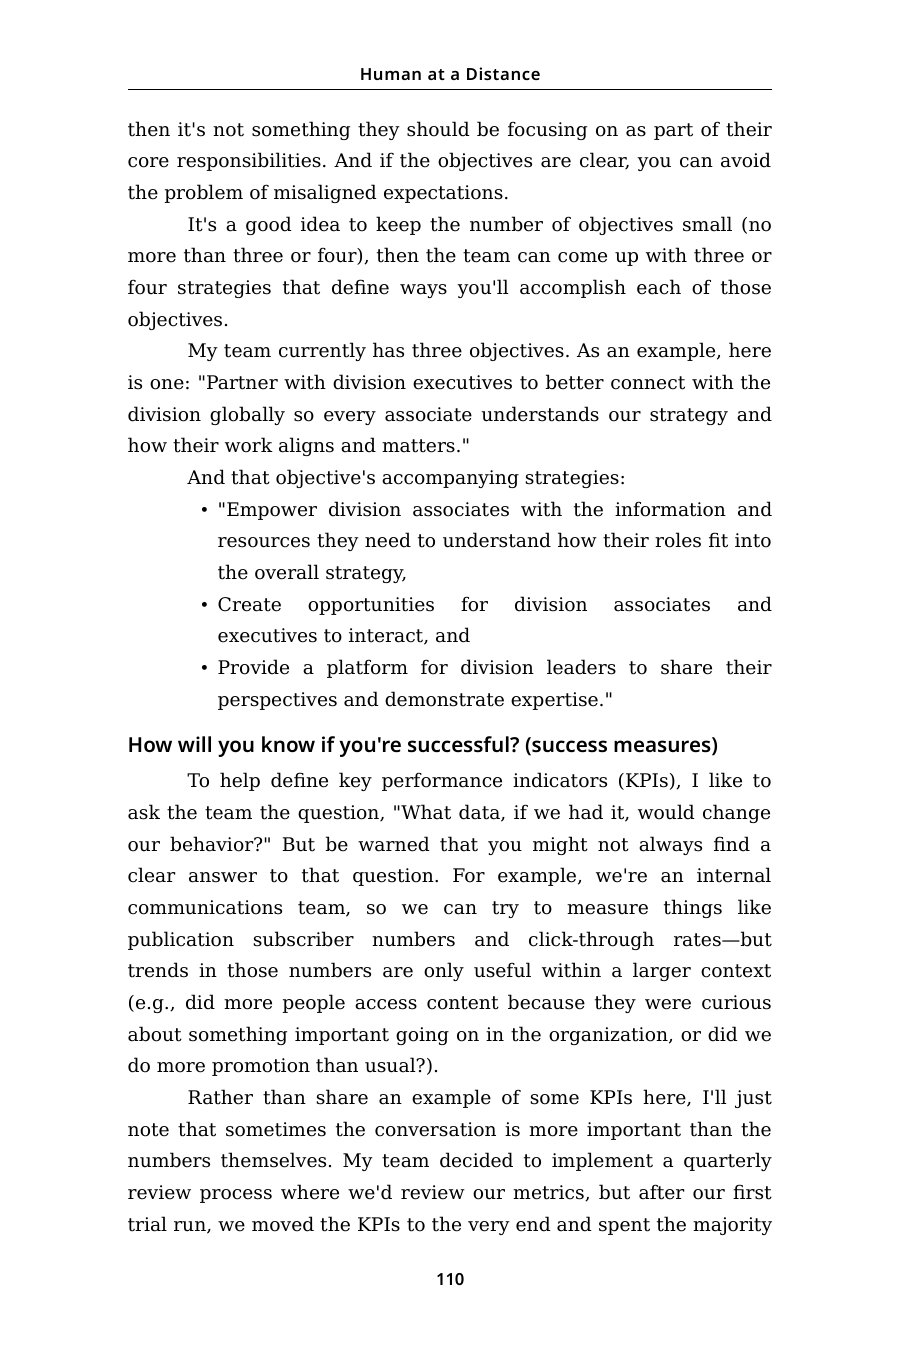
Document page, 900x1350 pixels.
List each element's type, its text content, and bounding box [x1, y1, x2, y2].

text To help define key performance indicators (KPIs), I like to ask the team the question, "What data, if we had it, would change our behavior?" But be warned that you might not always find a clear answer to that question. For example, we're an internal communications team, so we can try to measure things like publication subscriber numbers and click-through rates—but trends in those numbers are only useful within a larger context (e.g., did more people access content because they were curious about something important going on in the organization, or did we do more promotion than usual?). [127, 771, 772, 1077]
text My team currently has three objectives. As an example, here is one: "Partner with division executives to better connect with the division globally so every associate understands our strategy and how their work aligns and matters." [127, 340, 772, 457]
list Provide a platform for division leaders to share their perspectives and demonstrate expertise." [201, 657, 772, 710]
list Create opportunities for division associates and executives to interact, and [201, 593, 772, 647]
subtitle How will you know if you're successful? (success measures) [127, 733, 772, 758]
list "Empower division associates with the information and resources they need to understand how their roles fit into the overall strategy, [201, 498, 772, 584]
text It's a good idea to keep the number of objectives small (no more than three or four), then the team can come up with three or four strategies that define ways you'll accomplish each of those objectives. [127, 213, 772, 330]
text And that objective's accompanying strategies: [127, 467, 772, 489]
text Rather than share an example of some KPIs here, I'll just note that sometimes the conversation is more important than the numbers themselves. My team decided to implement a quarterly review process where we'd review our metrics, but after our first trial run, we moved the KPIs to the very end and spent the majority [127, 1087, 772, 1236]
text then it's not something they should be focusing on as part of their core responsibilities. And if the objectives are clear, you can avoid the problem of misaligned expectations. [127, 118, 772, 204]
